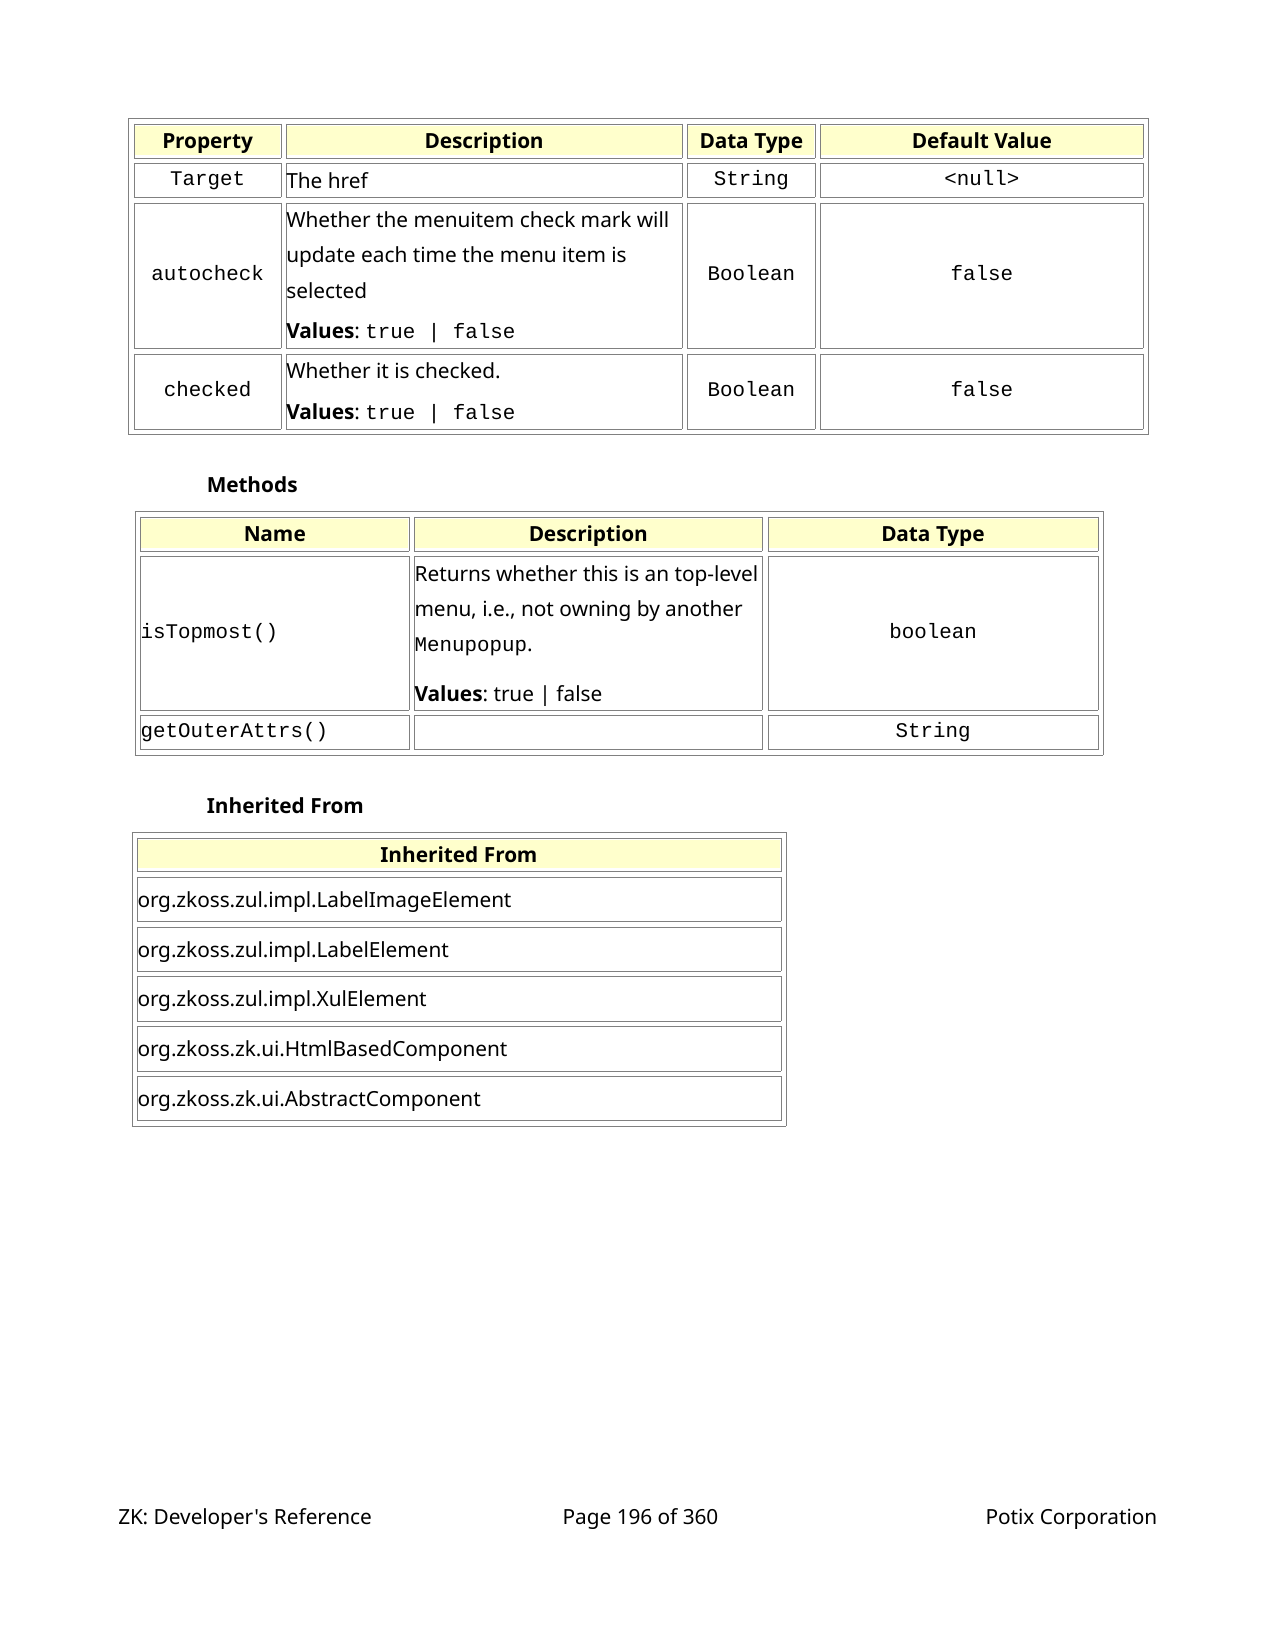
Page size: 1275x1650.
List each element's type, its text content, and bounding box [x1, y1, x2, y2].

table_cell [411, 710, 765, 749]
table_cell org.zkoss.zk.ui.AbstractComponent [134, 1071, 783, 1120]
table_header Description [411, 512, 765, 551]
table_cell Whether the menuitem check mark will update each time the menu item is selected Values: true | false [283, 197, 685, 348]
table_cell Target [131, 158, 283, 197]
subtitle Inherited From [207, 791, 1157, 819]
table_cell false [818, 197, 1146, 348]
table_header Name [138, 512, 411, 551]
table_cell Boolean [685, 348, 817, 428]
table_cell isTopmost() [138, 551, 411, 710]
table_cell [415, 716, 762, 749]
table_header Property [131, 119, 283, 158]
table_cell <null> [818, 158, 1146, 197]
table_cell autocheck [131, 197, 283, 348]
table_cell getOuterAttrs() [138, 710, 411, 749]
table_cell org.zkoss.zul.impl.LabelElement [134, 921, 783, 971]
table_header Default Value [818, 119, 1146, 158]
table_cell Boolean [685, 197, 817, 348]
table_cell String [765, 710, 1101, 749]
table_cell boolean [765, 551, 1101, 710]
table_cell Whether it is checked. Values: true | false [283, 348, 685, 428]
table_header Description [283, 119, 685, 158]
table_cell checked [131, 348, 283, 428]
subtitle Methods [207, 471, 1157, 499]
table_cell org.zkoss.zk.ui.HtmlBasedComponent [134, 1021, 783, 1071]
table_header Inherited From [134, 833, 783, 871]
table_cell String [685, 158, 817, 197]
table_cell false [818, 348, 1146, 428]
table_header Data Type [765, 512, 1101, 551]
table_cell org.zkoss.zul.impl.XulElement [134, 971, 783, 1021]
table_cell Returns whether this is an top-level menu, i.e., not owning by another Menupopup. Values: true | false [411, 551, 765, 710]
table_cell The href [283, 158, 685, 197]
table_cell org.zkoss.zul.impl.LabelImageElement [134, 871, 783, 921]
table_header Data Type [685, 119, 817, 158]
